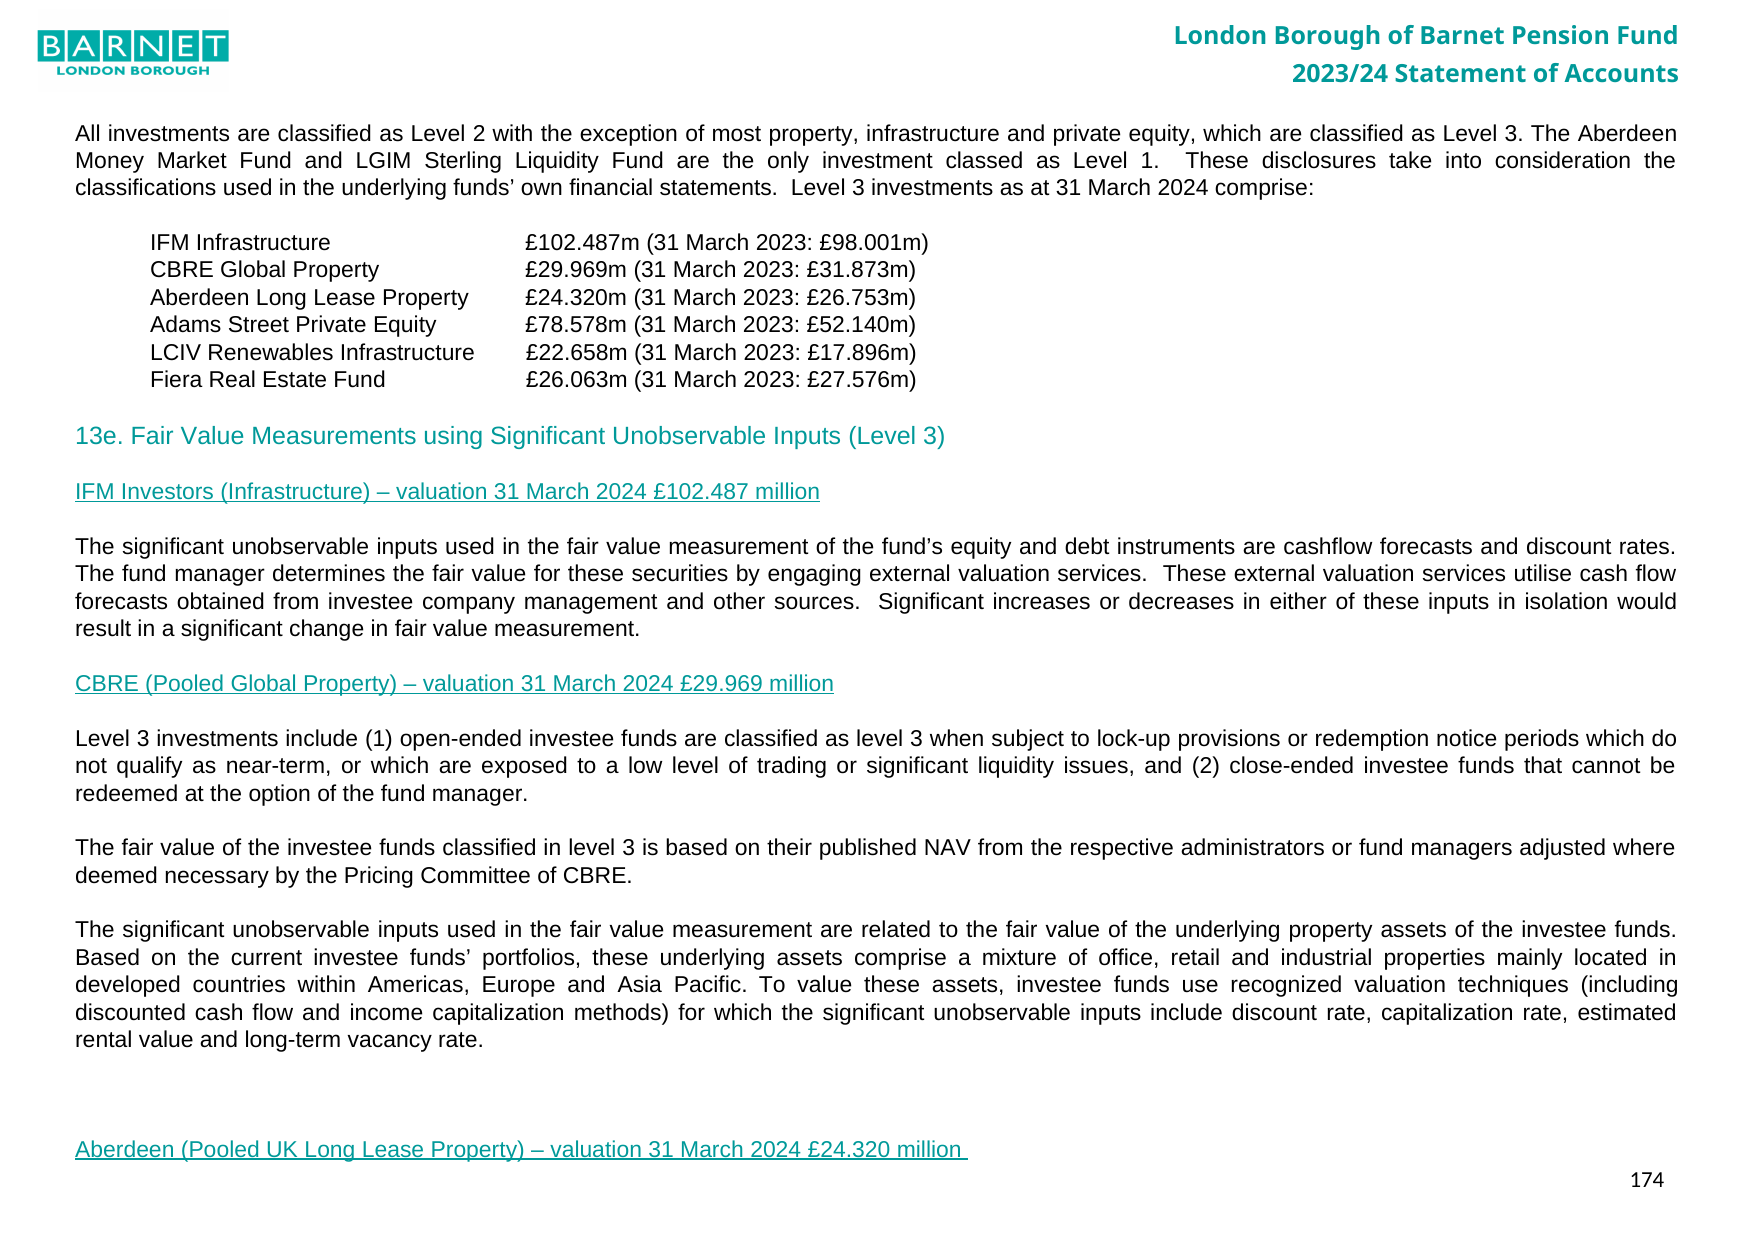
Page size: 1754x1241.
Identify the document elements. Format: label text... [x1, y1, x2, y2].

text Aberdeen Long Lease Property £24.320m (31 March 2023: £26.753m) [75, 284, 1679, 310]
text Adams Street Private Equity £78.578m (31 March 2023: £52.140m) [75, 311, 1679, 338]
text All investments are classified as Level 2 with the exception of most property, infrastructure and private equity, which are classified as Level 3. The Aberdeen Money Market Fund and LGIM Sterling Liquidity Fund are the only investment classed as Level 1. These disclosures take into consideration the classifications used in the underlying funds’ own financial statements. Level 3 investments as at 31 March 2024 comprise: [75, 119, 1679, 201]
text Level 3 investments include (1) open-ended investee funds are classified as level 3 when subject to lock-up provisions or redemption notice periods which do not qualify as near-term, or which are exposed to a low level of trading or significant liquidity issues, and (2) close-ended investee funds that cannot be redeemed at the option of the fund manager. [75, 725, 1679, 806]
text Aberdeen (Pooled UK Long Lease Property) – valuation 31 March 2024 £24.320 million [75, 1136, 1679, 1162]
text Fiera Real Estate Fund £26.063m (31 March 2023: £27.576m) [150, 366, 1679, 392]
text The significant unobservable inputs used in the fair value measurement are related to the fair value of the underlying property assets of the investee funds. Based on the current investee funds’ portfolios, these underlying assets comprise a mixture of office, retail and industrial properties mainly located in developed countries within Americas, Europe and Asia Pacific. To value these assets, investee funds use recognized valuation techniques (including discounted cash flow and income capitalization methods) for which the significant unobservable inputs include discount rate, capitalization rate, estimated rental value and long-term vacancy rate. [75, 916, 1679, 1052]
text IFM Infrastructure £102.487m (31 March 2023: £98.001m) [75, 229, 1679, 255]
text 13e. Fair Value Measurements using Significant Unobservable Inputs (Level 3) [75, 421, 1679, 449]
text CBRE Global Property £29.969m (31 March 2023: £31.873m) [75, 256, 1679, 283]
text CBRE (Pooled Global Property) – valuation 31 March 2024 £29.969 million [75, 670, 1679, 696]
text The significant unobservable inputs used in the fair value measurement of the fund’s equity and debt instruments are cashflow forecasts and discount rates. The fund manager determines the fair value for these securities by engaging external valuation services. These external valuation services utilise cash flow forecasts obtained from investee company management and other sources. Significant increases or decreases in either of these inputs in isolation would result in a significant change in fair value measurement. [75, 533, 1679, 641]
text The fair value of the investee funds classified in level 3 is based on their published NAV from the respective administrators or fund managers adjusted where deemed necessary by the Pricing Committee of CBRE. [75, 834, 1679, 888]
text IFM Investors (Infrastructure) – valuation 31 March 2024 £102.487 million [75, 478, 1679, 504]
text LCIV Renewables Infrastructure £22.658m (31 March 2023: £17.896m) [150, 339, 1679, 365]
